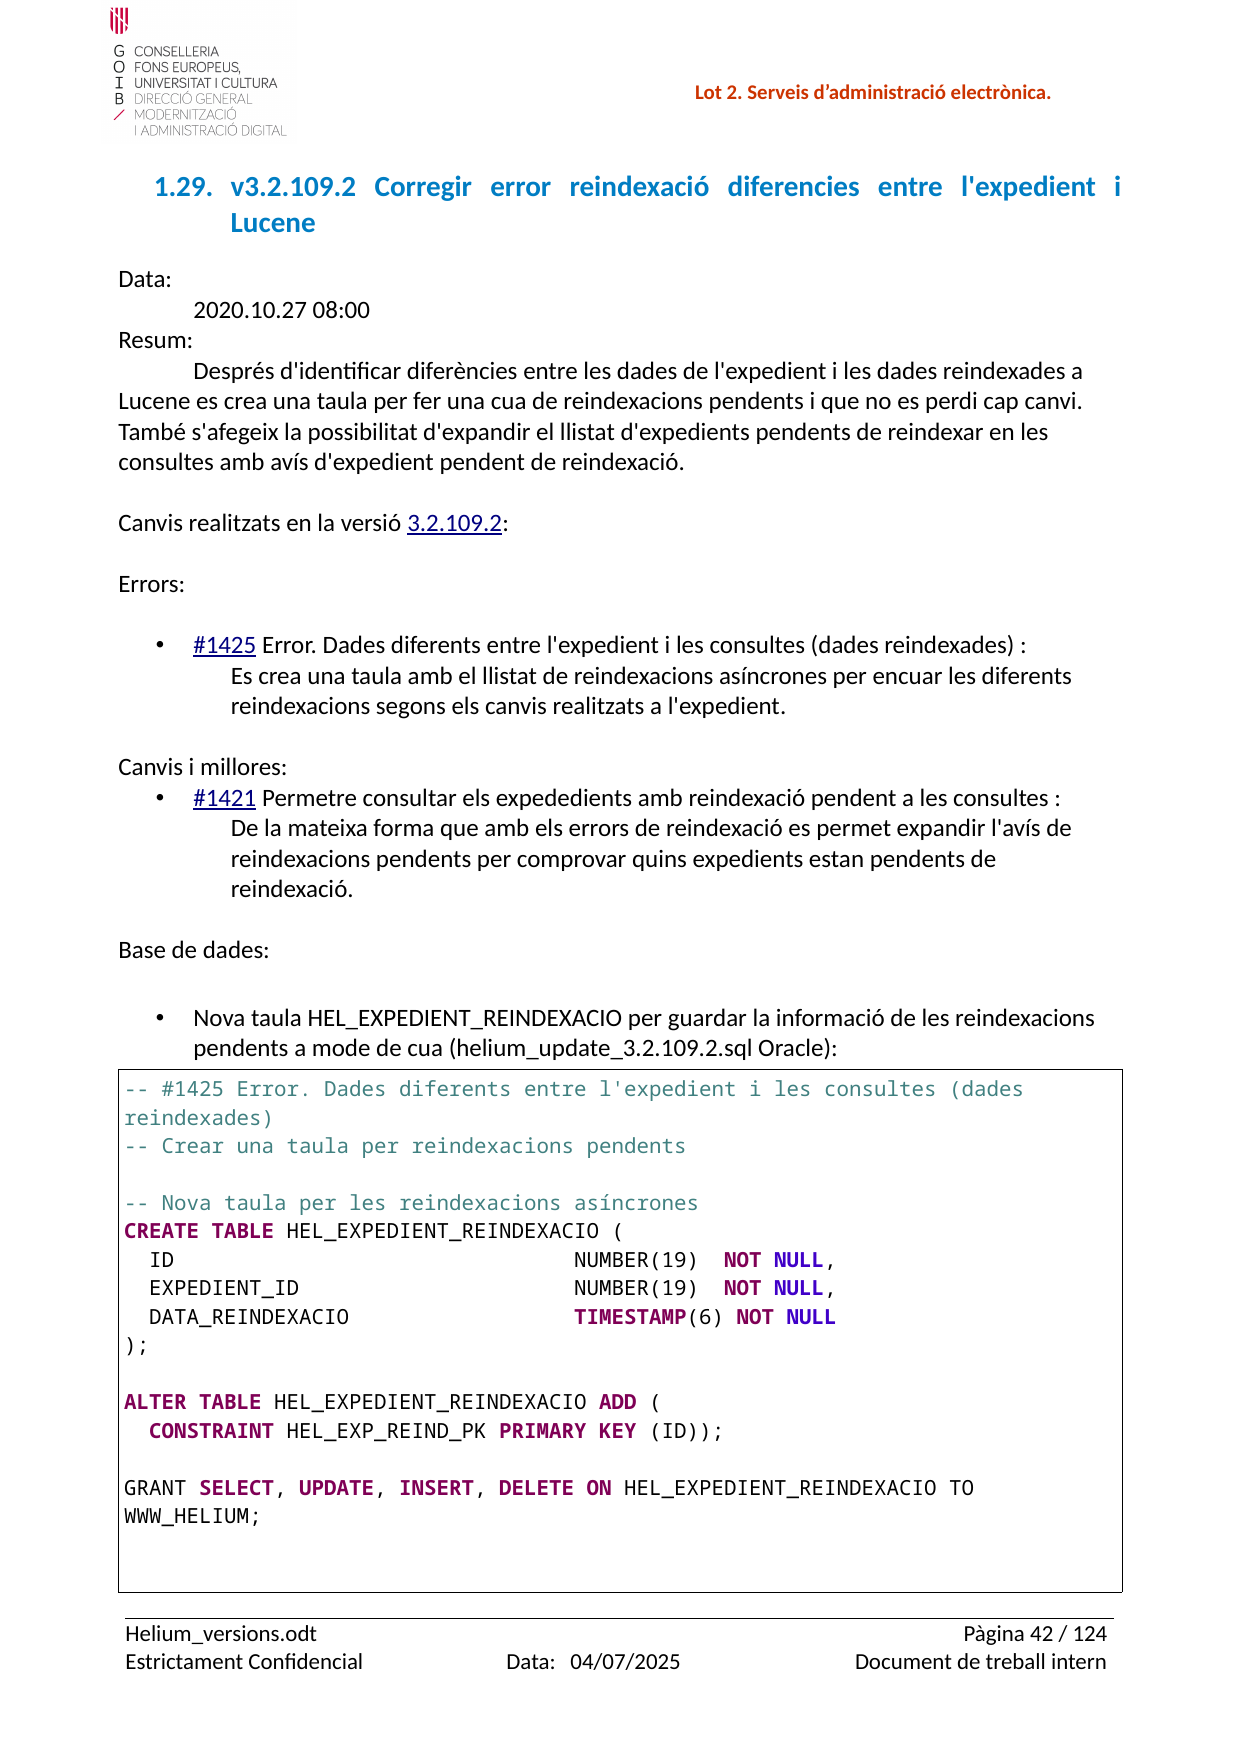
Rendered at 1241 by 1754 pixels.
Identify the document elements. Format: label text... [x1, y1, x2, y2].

text 2020.10.27 08:00 [118, 294, 1122, 324]
picture [100, 0, 297, 144]
text Resum: [118, 324, 1122, 355]
list Es crea una taula amb el llistat de reindexacions asíncrones per encuar les diferents reindexacions segons els canvis realitzats a l'expedient. [193, 660, 1122, 721]
text Data: [118, 263, 1122, 294]
list #1421 Permetre consultar els expededients amb reindexació pendent a les consultes : [156, 782, 1122, 813]
list #1425 Error. Dades diferents entre l'expedient i les consultes (dades reindexades) : [156, 629, 1122, 660]
text Canvis i millores: [118, 752, 1122, 782]
text Canvis realitzats en la versió 3.2.109.2: [118, 507, 1122, 538]
text Errors: [118, 568, 1122, 599]
text Després d'identificar diferències entre les dades de l'expedient i les dades reindexades a Lucene es crea una taula per fer una cua de reindexacions pendents i que no es perdi cap canvi. També s'afegeix la possibilitat d'expandir el llistat d'expedients pendents de reindexar en les consultes amb avís d'expedient pendent de reindexació. [118, 355, 1122, 477]
text Base de dades: [118, 935, 1122, 965]
list De la mateixa forma que amb els errors de reindexació es permet expandir l'avís de reindexacions pendents per comprovar quins expedients estan pendents de reindexació. [193, 813, 1122, 904]
list Nova taula HEL_EXPEDIENT_REINDEXACIO per guardar la informació de les reindexacions pendents a mode de cua (helium_update_3.2.109.2.sql Oracle): [156, 1002, 1122, 1063]
table_header -- #1425 Error. Dades diferents entre l'expedient i les consultes (dades reindexades) -- Crear una taula per reindexacions pendents -- Nova taula per les reindexacions asíncrones CREATE TABLE HEL_EXPEDIENT_REINDEXACIO ( ID NUMBER(19) NOT NULL, EXPEDIENT_ID NUMBER(19) NOT NULL, DATA_REINDEXACIO TIMESTAMP(6) NOT NULL ); ALTER TABLE HEL_EXPEDIENT_REINDEXACIO ADD ( CONSTRAINT HEL_EXP_REIND_PK PRIMARY KEY (ID)); GRANT SELECT, UPDATE, INSERT, DELETE ON HEL_EXPEDIENT_REINDEXACIO TO WWW_HELIUM; [119, 1070, 1122, 1592]
subtitle v3.2.109.2 Corregir error reindexació diferencies entre l'expedient i Lucene [153, 168, 1122, 239]
